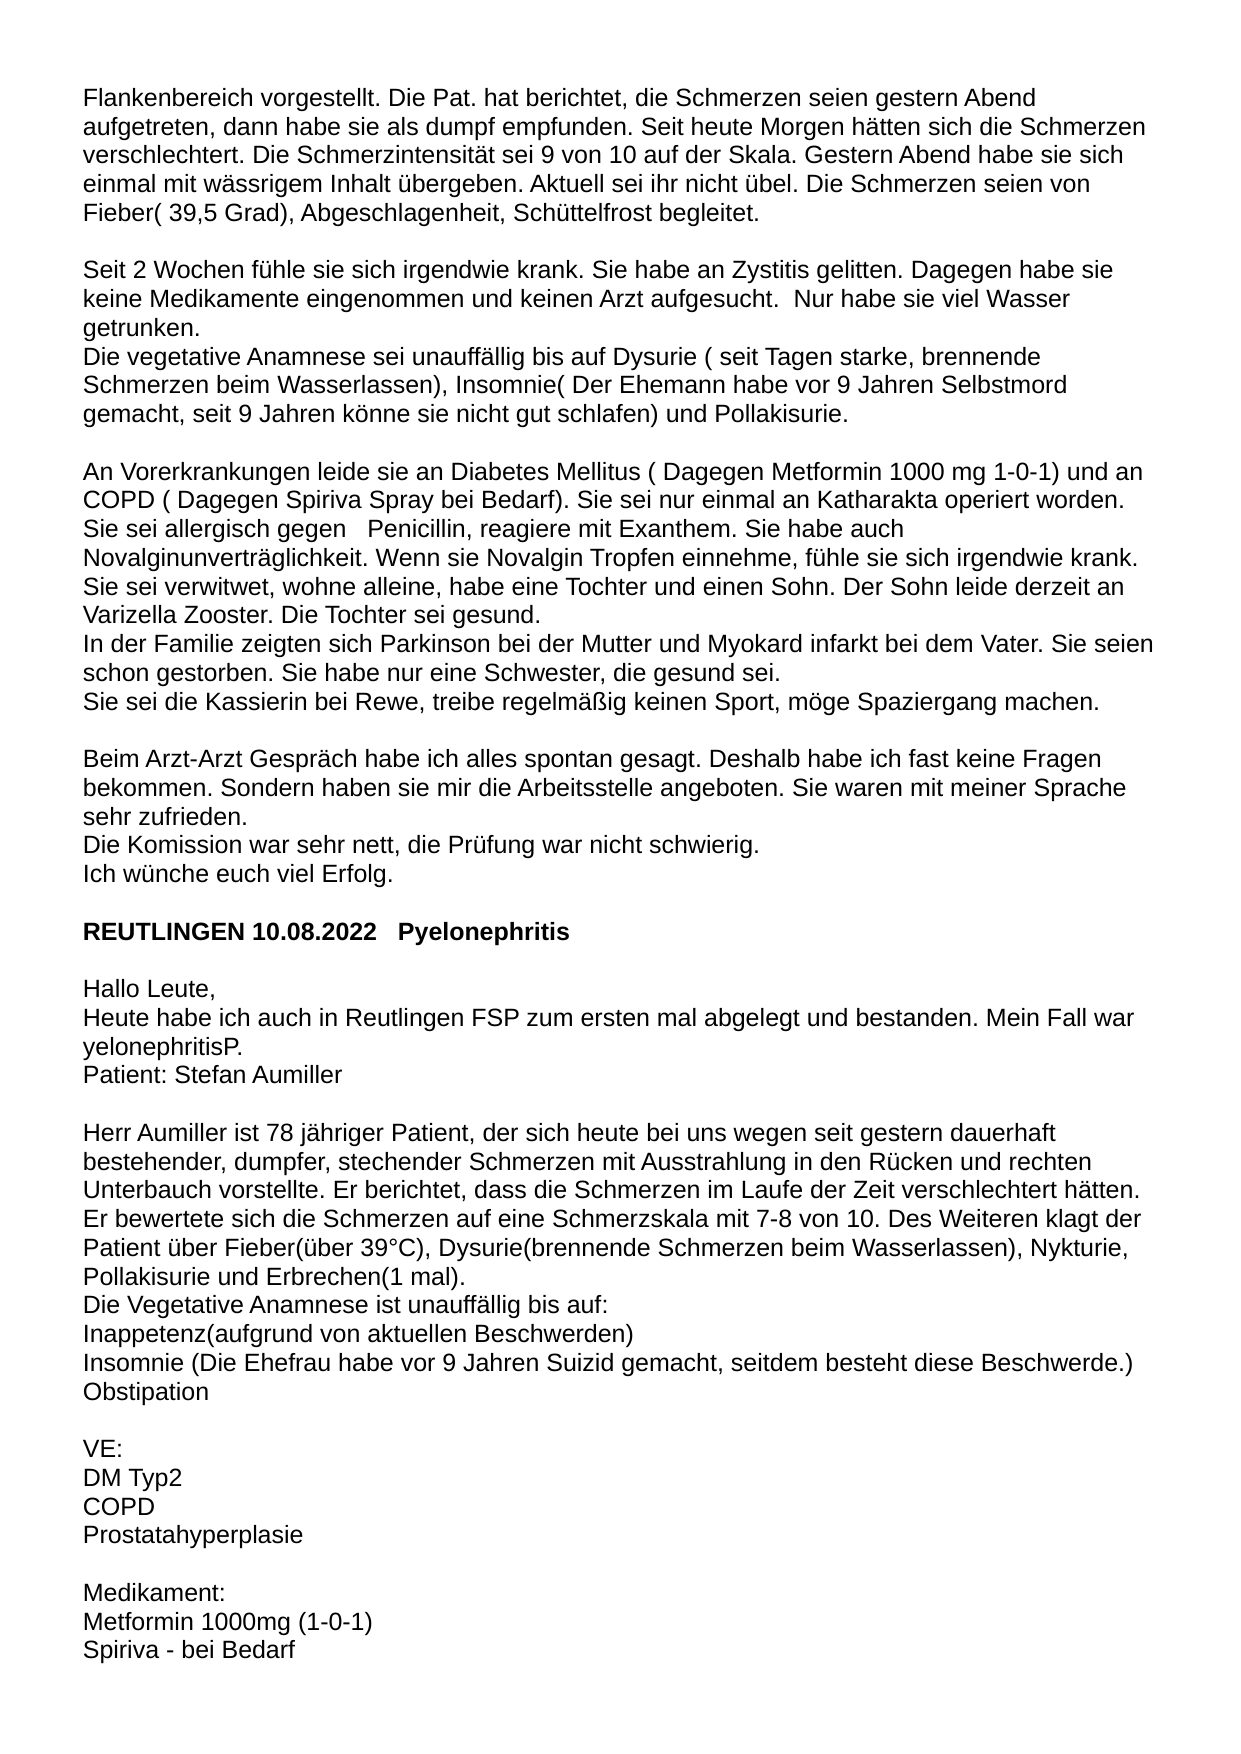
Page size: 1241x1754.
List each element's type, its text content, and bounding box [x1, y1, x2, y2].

text Sie sei die Kassierin bei Rewe, treibe regelmäßig keinen Sport, möge Spaziergang machen. [83, 686, 1157, 715]
text Medikament: [83, 1578, 1157, 1606]
text Obstipation [83, 1376, 1157, 1405]
text Prostatahyperplasie [83, 1520, 1157, 1549]
text Beim Arzt-Arzt Gespräch habe ich alles spontan gesagt. Deshalb habe ich fast keine Fragen bekommen. Sondern haben sie mir die Arbeitsstelle angeboten. Sie waren mit meiner Sprache sehr zufrieden. [83, 744, 1157, 830]
text Die vegetative Anamnese sei unauffällig bis auf Dysurie ( seit Tagen starke, brennende Schmerzen beim Wasserlassen), Insomnie( Der Ehemann habe vor 9 Jahren Selbstmord gemacht, seit 9 Jahren könne sie nicht gut schlafen) und Pollakisurie. [83, 341, 1157, 428]
text In der Familie zeigten sich Parkinson bei der Mutter und Myokard infarkt bei dem Vater. Sie seien schon gestorben. Sie habe nur eine Schwester, die gesund sei. [83, 629, 1157, 686]
text REUTLINGEN 10.08.2022 Pyelonephritis [83, 916, 1157, 945]
text VE: [83, 1434, 1157, 1463]
text Sie sei verwitwet, wohne alleine, habe eine Tochter und einen Sohn. Der Sohn leide derzeit an Varizella Zooster. Die Tochter sei gesund. [83, 571, 1157, 629]
text Ich wünche euch viel Erfolg. [83, 859, 1157, 888]
text An Vorerkrankungen leide sie an Diabetes Mellitus ( Dagegen Metformin 1000 mg 1-0-1) und an COPD ( Dagegen Spiriva Spray bei Bedarf). Sie sei nur einmal an Katharakta operiert worden. [83, 456, 1157, 514]
text Inappetenz(aufgrund von aktuellen Beschwerden) [83, 1319, 1157, 1348]
text Hallo Leute, [83, 974, 1157, 1003]
text Flankenbereich vorgestellt. Die Pat. hat berichtet, die Schmerzen seien gestern Abend aufgetreten, dann habe sie als dumpf empfunden. Seit heute Morgen hätten sich die Schmerzen verschlechtert. Die Schmerzintensität sei 9 von 10 auf der Skala. Gestern Abend habe sie sich einmal mit wässrigem Inhalt übergeben. Aktuell sei ihr nicht übel. Die Schmerzen seien von Fieber( 39,5 Grad), Abgeschlagenheit, Schüttelfrost begleitet. [83, 83, 1157, 226]
text Die Komission war sehr nett, die Prüfung war nicht schwierig. [83, 830, 1157, 859]
text Metformin 1000mg (1-0-1) [83, 1606, 1157, 1635]
text Seit 2 Wochen fühle sie sich irgendwie krank. Sie habe an Zystitis gelitten. Dagegen habe sie keine Medikamente eingenommen und keinen Arzt aufgesucht. Nur habe sie viel Wasser getrunken. [83, 255, 1157, 341]
text Herr Aumiller ist 78 jähriger Patient, der sich heute bei uns wegen seit gestern dauerhaft bestehender, dumpfer, stechender Schmerzen mit Ausstrahlung in den Rücken und rechten Unterbauch vorstellte. Er berichtet, dass die Schmerzen im Laufe der Zeit verschlechtert hätten. Er bewertete sich die Schmerzen auf eine Schmerzskala mit 7-8 von 10. Des Weiteren klagt der Patient über Fieber(über 39°C), Dysurie(brennende Schmerzen beim Wasserlassen), Nykturie, Pollakisurie und Erbrechen(1 mal). [83, 1118, 1157, 1290]
text Sie sei allergisch gegen Penicillin, reagiere mit Exanthem. Sie habe auch Novalginunverträglichkeit. Wenn sie Novalgin Tropfen einnehme, fühle sie sich irgendwie krank. [83, 514, 1157, 571]
text DM Typ2 [83, 1463, 1157, 1491]
text Insomnie (Die Ehefrau habe vor 9 Jahren Suizid gemacht, seitdem besteht diese Beschwerde.) [83, 1348, 1157, 1376]
text Die Vegetative Anamnese ist unauffällig bis auf: [83, 1290, 1157, 1319]
text Spiriva - bei Bedarf [83, 1635, 1157, 1664]
text COPD [83, 1491, 1157, 1520]
text Patient: Stefan Aumiller [83, 1060, 1157, 1089]
text Heute habe ich auch in Reutlingen FSP zum ersten mal abgelegt und bestanden. Mein Fall war yelonephritisP. [83, 1003, 1157, 1060]
